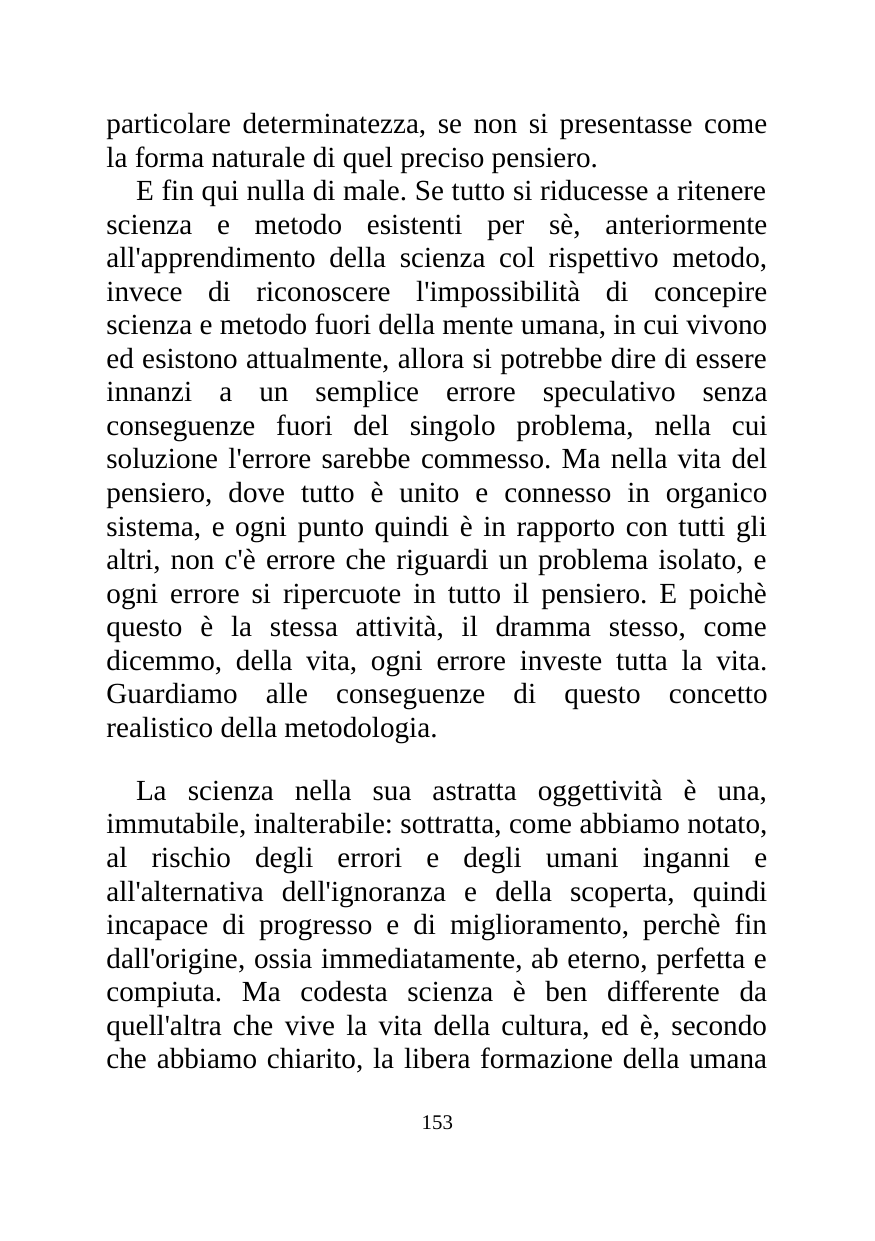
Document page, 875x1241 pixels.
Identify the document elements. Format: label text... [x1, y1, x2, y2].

text E fin qui nulla di male. Se tutto si riducesse a ritenere scienza e metodo esistenti per sè, anteriormente all'apprendimento della scienza col rispettivo metodo, invece di riconoscere l'impossibilità di concepire scienza e metodo fuori della mente umana, in cui vivono ed esistono attualmente, allora si potrebbe dire di essere innanzi a un semplice errore speculativo senza conseguenze fuori del singolo problema, nella cui soluzione l'errore sarebbe commesso. Ma nella vita del pensiero, dove tutto è unito e connesso in organico sistema, e ogni punto quindi è in rapporto con tutti gli altri, non c'è errore che riguardi un problema isolato, e ogni errore si ripercuote in tutto il pensiero. E poichè questo è la stessa attività, il dramma stesso, come dicemmo, della vita, ogni errore investe tutta la vita. Guardiamo alle conseguenze di questo concetto realistico della metodologia. [106, 173, 768, 743]
text particolare determinatezza, se non si presentasse come la forma naturale di quel preciso pensiero. [106, 106, 768, 173]
text La scienza nella sua astratta oggettività è una, immutabile, inalterabile: sottratta, come abbiamo notato, al rischio degli errori e degli umani inganni e all'alternativa dell'ignoranza e della scoperta, quindi incapace di progresso e di miglioramento, perchè fin dall'origine, ossia immediatamente, ab eterno, perfetta e compiuta. Ma codesta scienza è ben differente da quell'altra che vive la vita della cultura, ed è, secondo che abbiamo chiarito, la libera formazione della umana [106, 773, 768, 1075]
